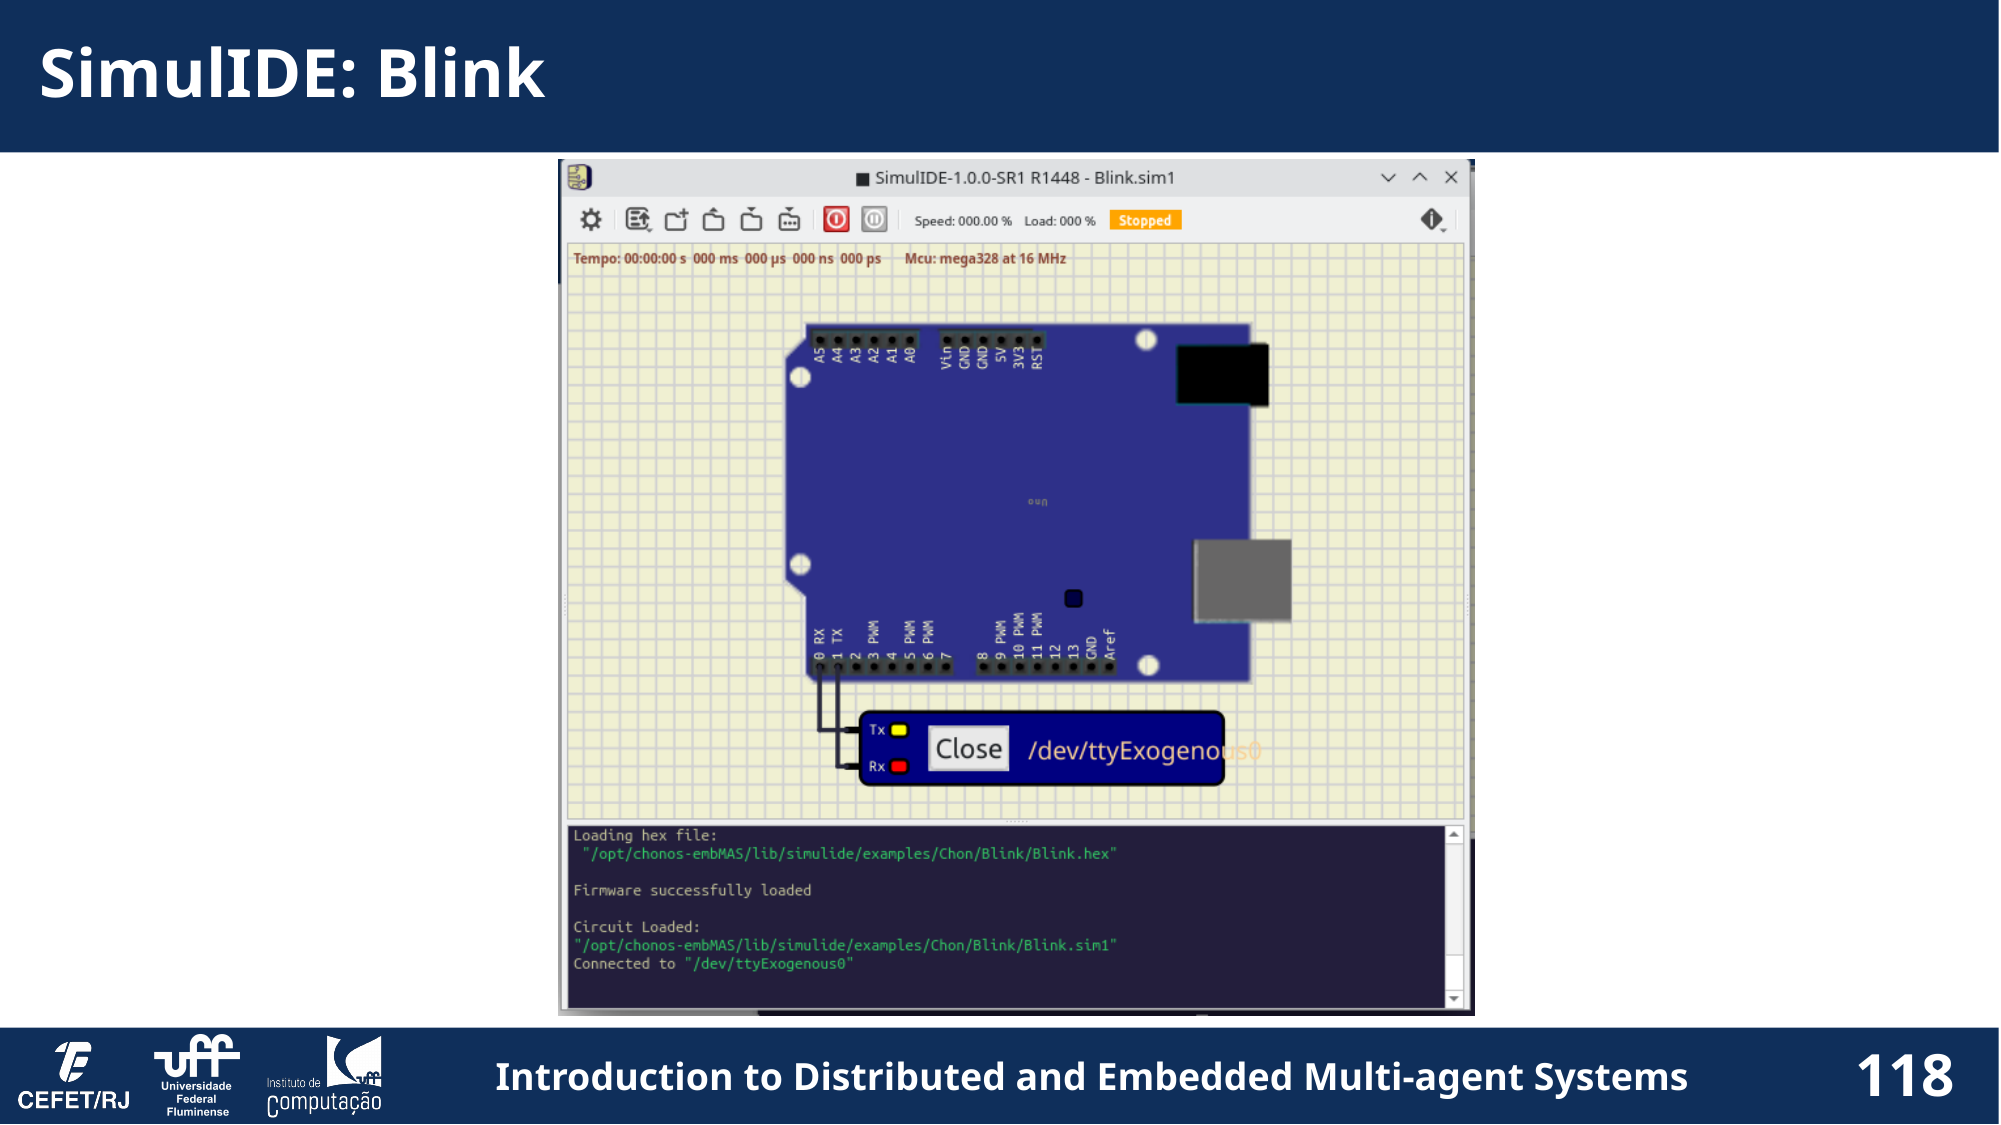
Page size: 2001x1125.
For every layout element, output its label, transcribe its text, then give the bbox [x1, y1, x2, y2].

picture [558, 159, 1475, 1016]
text_box SimulIDE: Blink [25, 23, 1998, 116]
picture [153, 1033, 241, 1121]
picture [265, 1033, 383, 1118]
picture [18, 1021, 129, 1125]
